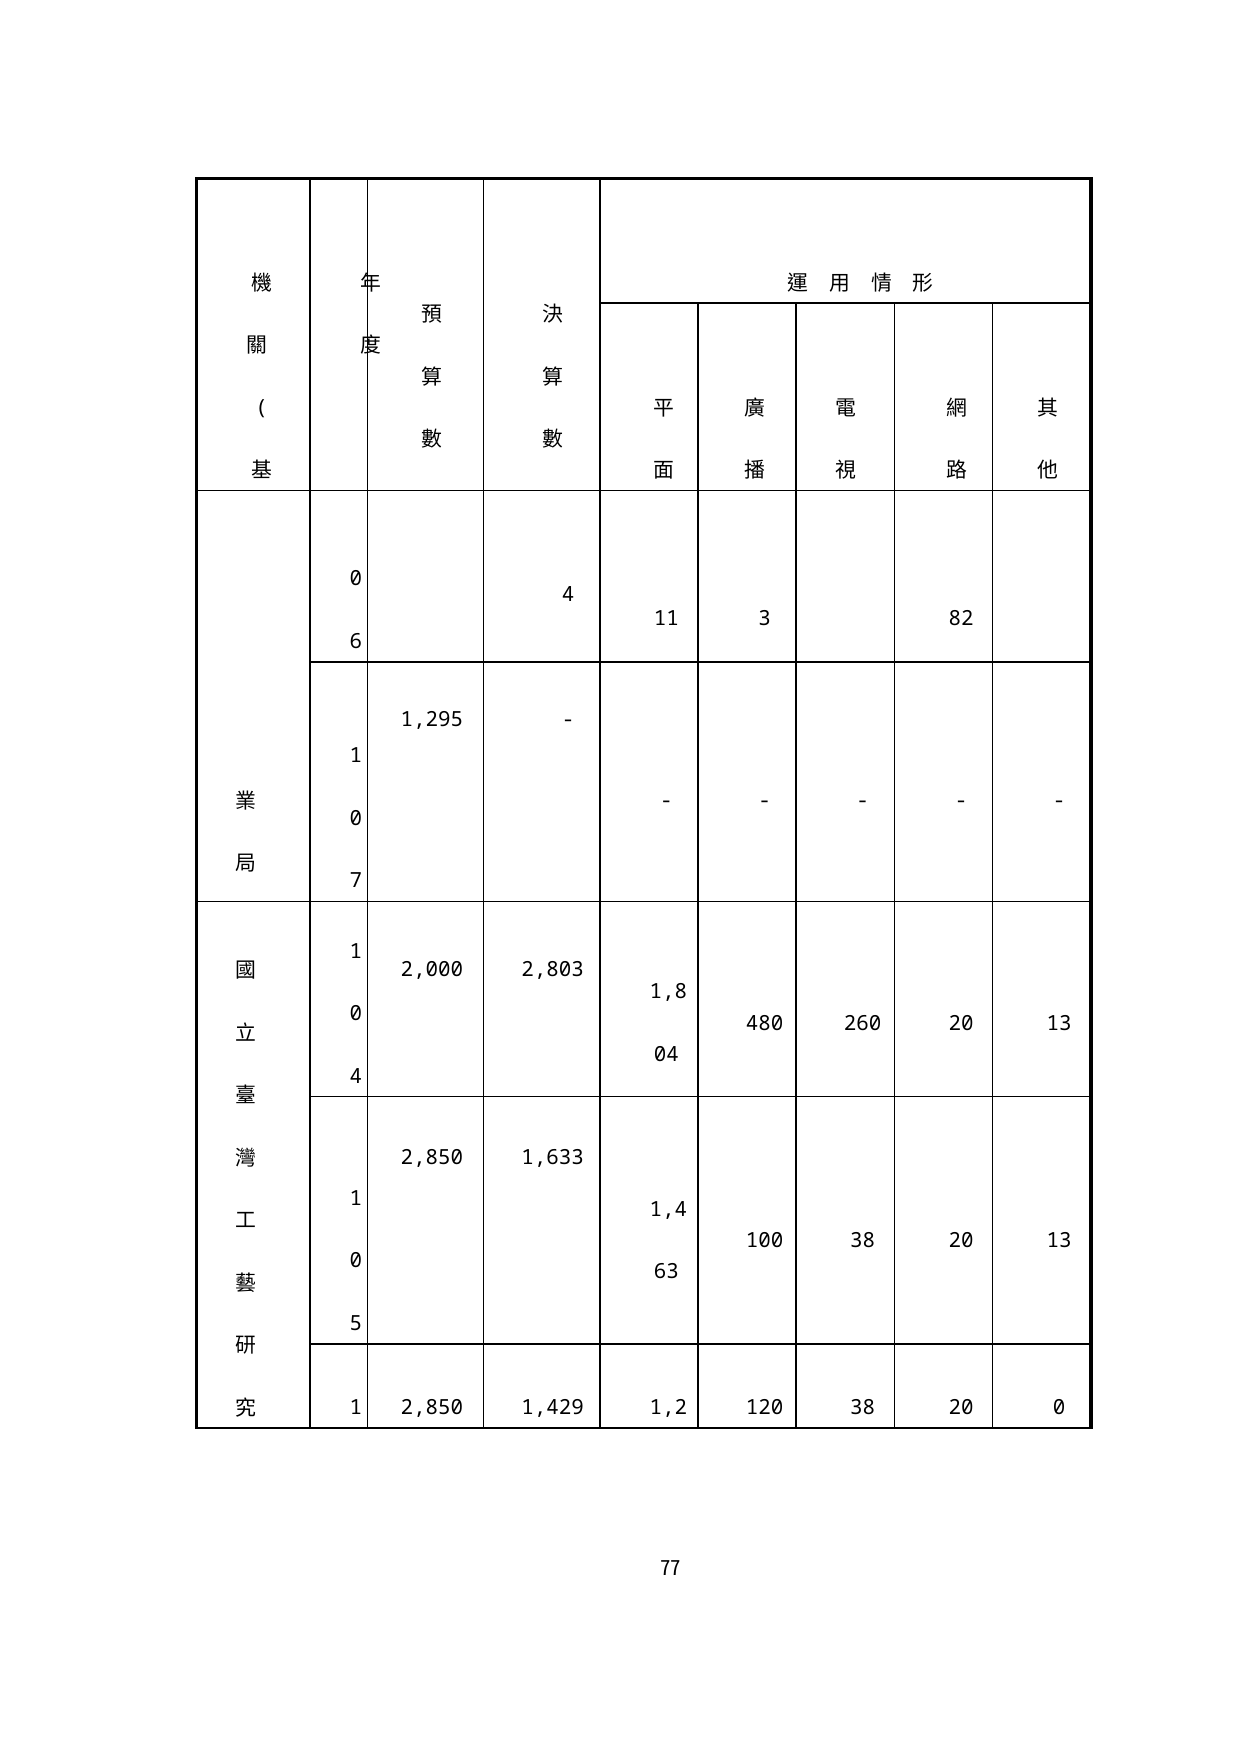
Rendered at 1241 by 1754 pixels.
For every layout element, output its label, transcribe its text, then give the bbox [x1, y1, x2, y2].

table_cell 13 [993, 1097, 1089, 1343]
table_cell 20 [895, 902, 992, 1096]
table_cell 2,850 [368, 1345, 483, 1427]
table_cell 平面 [601, 304, 697, 490]
table_cell 1,429 [484, 1345, 599, 1427]
table_cell 104 [311, 902, 367, 1096]
table_cell [797, 491, 894, 661]
table_cell 2,000 [368, 902, 483, 1096]
table_cell 1,2 [601, 1345, 697, 1427]
table_cell 1,463 [601, 1097, 697, 1343]
table_header 決算數 [484, 180, 599, 490]
table_cell 06 [311, 491, 367, 661]
table_header 機關(基金)名稱 [198, 180, 309, 490]
table_cell 107 [311, 663, 367, 901]
table_cell 2,803 [484, 902, 599, 1096]
table_header 預算數 [368, 180, 483, 490]
table_header 年度 [311, 180, 367, 490]
table_cell 4 [484, 491, 599, 661]
table_cell 網路 [895, 304, 992, 490]
table_header 運用情形 [601, 180, 1089, 302]
table_cell [368, 491, 483, 661]
table_cell 38 [797, 1345, 894, 1427]
table_cell - [699, 663, 795, 901]
table_cell 38 [797, 1097, 894, 1343]
table_cell 電視 [797, 304, 894, 490]
table_cell 1 [311, 1345, 367, 1427]
table_cell 105 [311, 1097, 367, 1343]
table_cell 其他 [993, 304, 1089, 490]
table_cell 260 [797, 902, 894, 1096]
table_cell 120 [699, 1345, 795, 1427]
table_cell 1,804 [601, 902, 697, 1096]
table_cell 20 [895, 1345, 992, 1427]
table_cell 0 [993, 1345, 1089, 1427]
table_cell 2,850 [368, 1097, 483, 1343]
table_cell 廣播 [699, 304, 795, 490]
table_cell - [484, 663, 599, 901]
table_cell 業局 [198, 491, 309, 901]
table_cell 國立臺灣工藝研究發展中心 [198, 902, 309, 1427]
table_cell 1,633 [484, 1097, 599, 1343]
table_cell 100 [699, 1097, 795, 1343]
table_cell - [895, 663, 992, 901]
table_cell 11 [601, 491, 697, 661]
table_cell 13 [993, 902, 1089, 1096]
table_cell 1,295 [368, 663, 483, 901]
table_cell 480 [699, 902, 795, 1096]
table_cell - [797, 663, 894, 901]
table_cell 82 [895, 491, 992, 661]
table_cell 20 [895, 1097, 992, 1343]
table_cell - [993, 663, 1089, 901]
table_cell - [601, 663, 697, 901]
table_cell [993, 491, 1089, 661]
table_cell 3 [699, 491, 795, 661]
